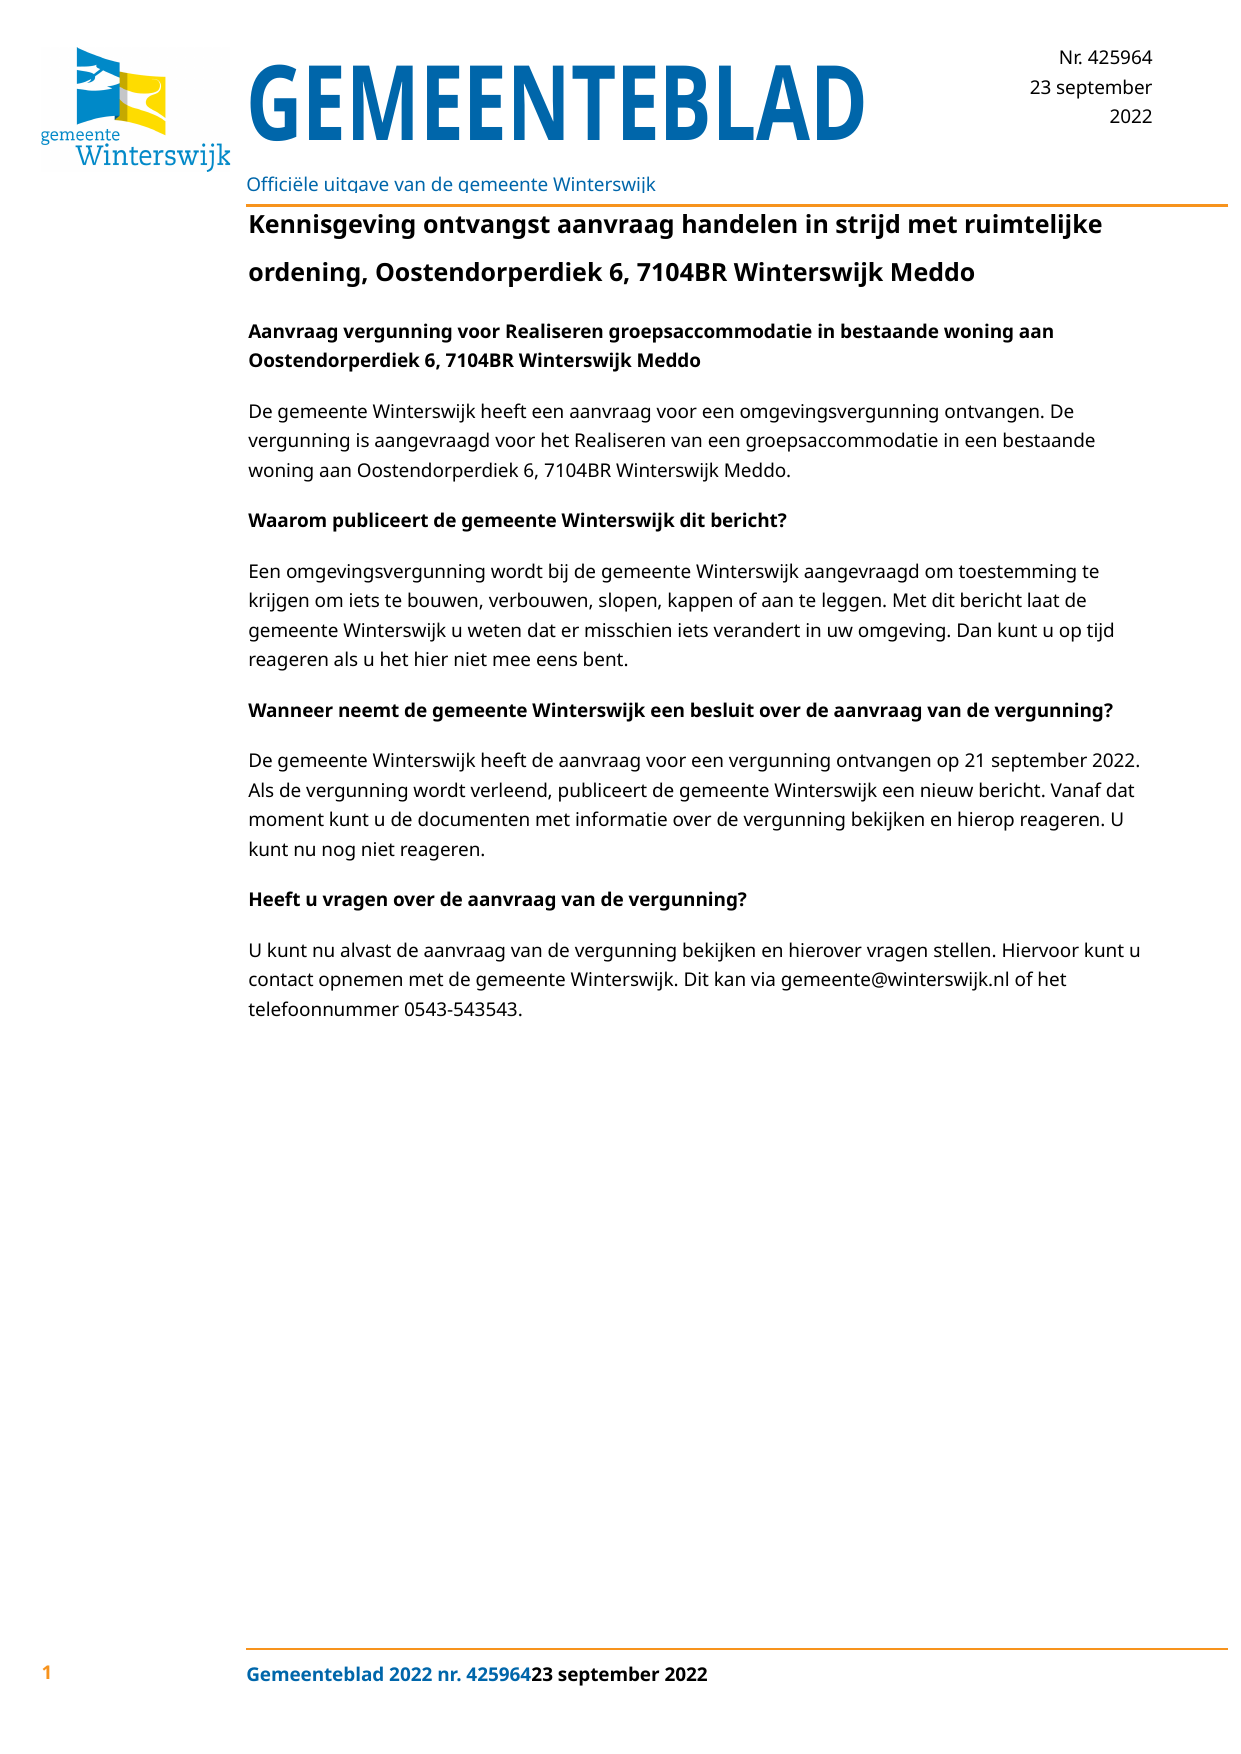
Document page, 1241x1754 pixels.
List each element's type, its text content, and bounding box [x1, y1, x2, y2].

text De gemeente Winterswijk heeft een aanvraag voor een omgevingsvergunning ontvangen. De vergunning is aangevraagd voor het Realiseren van een groepsaccommodatie in een bestaande woning aan Oostendorperdiek 6, 7104BR Winterswijk Meddo. [248, 398, 1152, 483]
text Een omgevingsvergunning wordt bij de gemeente Winterswijk aangevraagd om toestemming te krijgen om iets te bouwen, verbouwen, slopen, kappen of aan te leggen. Met dit bericht laat de gemeente Winterswijk u weten dat er misschien iets verandert in uw omgeving. Dan kunt u op tijd reageren als u het hier niet mee eens bent. [248, 558, 1152, 672]
text Aanvraag vergunning voor Realiseren groepsaccommodatie in bestaande woning aan Oostendorperdiek 6, 7104BR Winterswijk Meddo [248, 318, 1152, 373]
text U kunt nu alvast de aanvraag van de vergunning bekijken en hierover vragen stellen. Hiervoor kunt u contact opnemen met de gemeente Winterswijk. Dit kan via gemeente@winterswijk.nl of het telefoonnummer 0543-543543. [248, 937, 1152, 1022]
text Kennisgeving ontvangst aanvraag handelen in strijd met ruimtelijke ordening, Oostendorperdiek 6, 7104BR Winterswijk Meddo [248, 207, 1152, 288]
text Wanneer neemt de gemeente Winterswijk een besluit over de aanvraag van de vergunning? [248, 697, 1152, 723]
text Waarom publiceert de gemeente Winterswijk dit bericht? [248, 507, 1152, 533]
text De gemeente Winterswijk heeft de aanvraag voor een vergunning ontvangen op 21 september 2022. Als de vergunning wordt verleend, publiceert de gemeente Winterswijk een nieuw bericht. Vanaf dat moment kunt u de documenten met informatie over de vergunning bekijken en hierop reageren. U kunt nu nog niet reageren. [248, 747, 1152, 862]
text Heeft u vragen over de aanvraag van de vergunning? [248, 887, 1152, 912]
picture [225, 153, 231, 162]
picture [41, 47, 231, 172]
